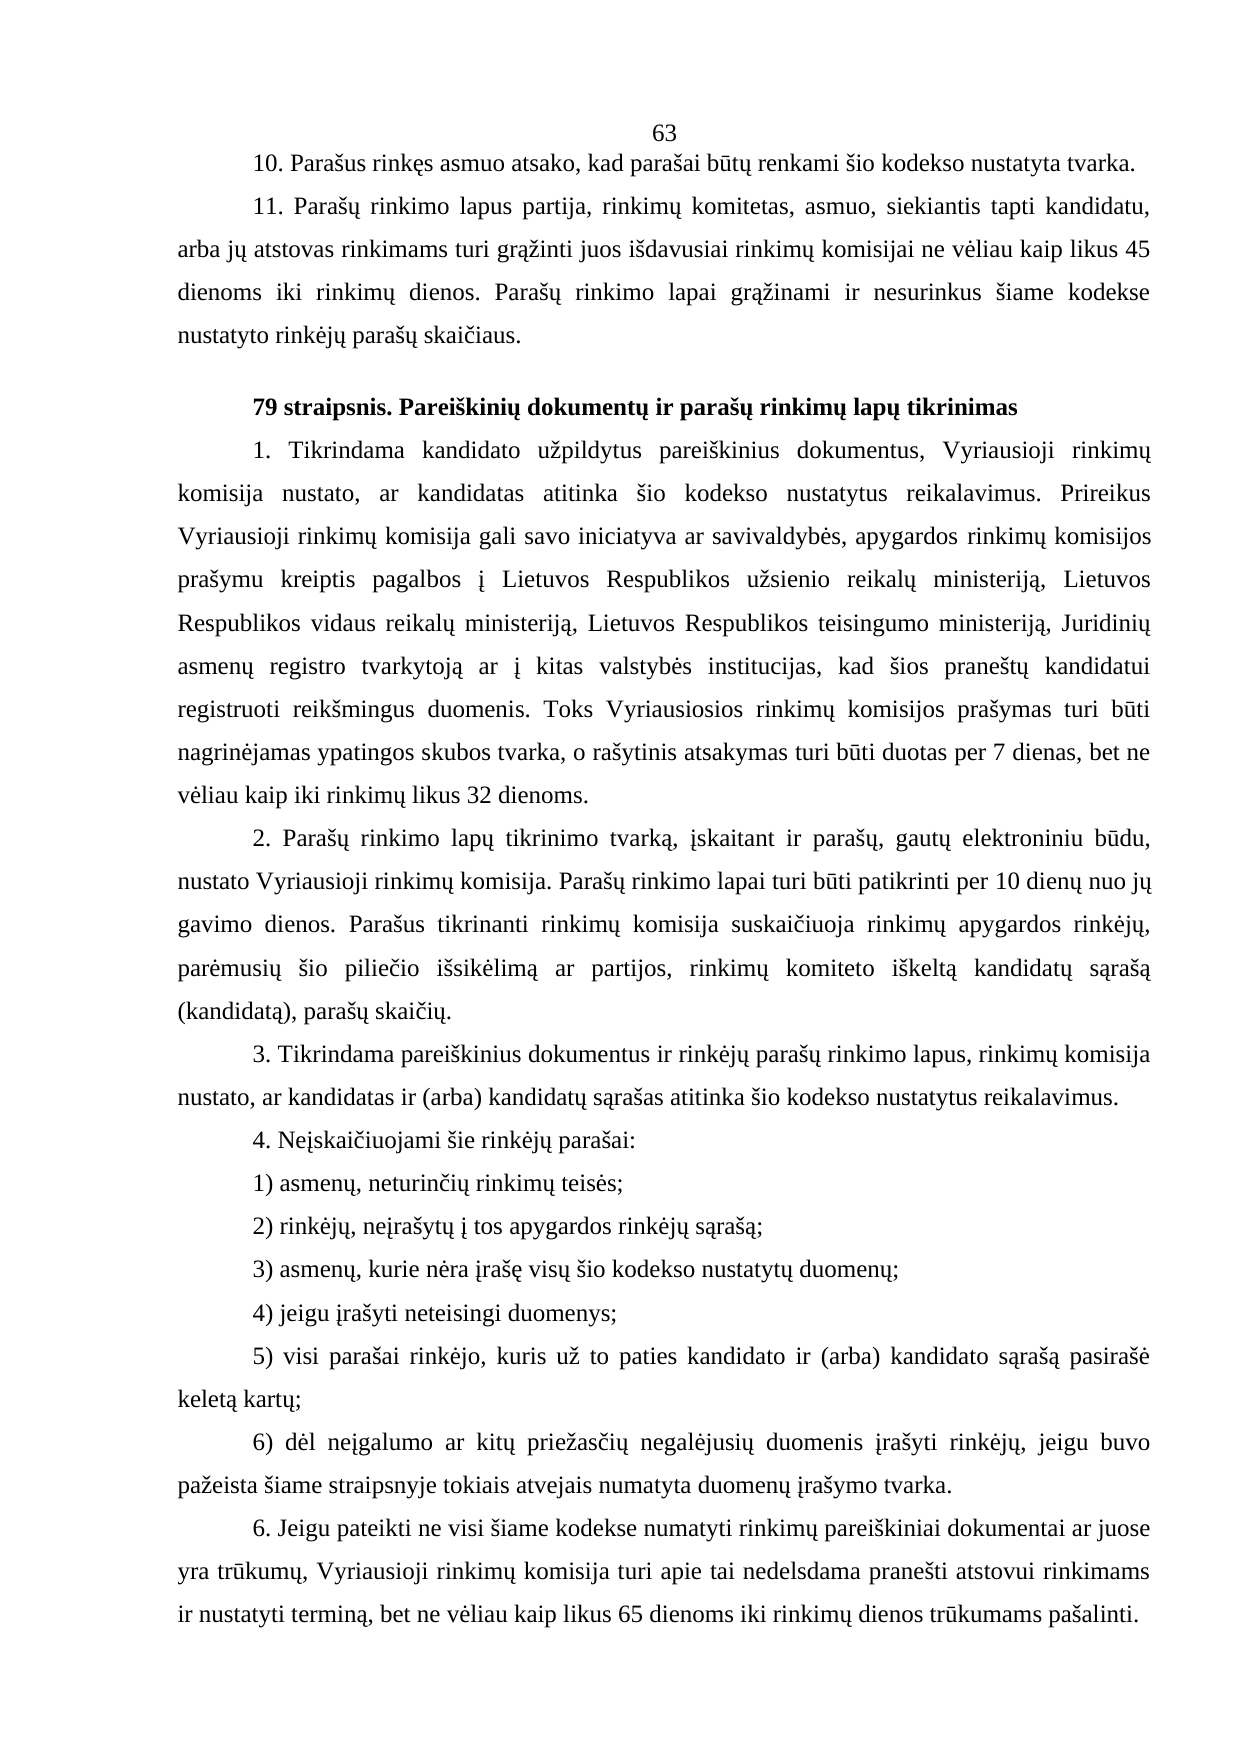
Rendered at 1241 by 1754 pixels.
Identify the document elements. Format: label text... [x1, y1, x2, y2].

text 2) rinkėjų, neįrašytų į tos apygardos rinkėjų sąrašą; [177, 1211, 1152, 1240]
text 1) asmenų, neturinčių rinkimų teisės; [177, 1168, 1152, 1197]
text 6. Jeigu pateikti ne visi šiame kodekse numatyti rinkimų pareiškiniai dokumentai ar juose yra trūkumų, Vyriausioji rinkimų komisija turi apie tai nedelsdama pranešti atstovui rinkimams ir nustatyti terminą, bet ne vėliau kaip likus 65 dienoms iki rinkimų dienos trūkumams pašalinti. [177, 1513, 1152, 1628]
subtitle 79 straipsnis. Pareiškinių dokumentų ir parašų rinkimų lapų tikrinimas [177, 392, 1152, 421]
text 2. Parašų rinkimo lapų tikrinimo tvarką, įskaitant ir parašų, gautų elektroniniu būdu, nustato Vyriausioji rinkimų komisija. Parašų rinkimo lapai turi būti patikrinti per 10 dienų nuo jų gavimo dienos. Parašus tikrinanti rinkimų komisija suskaičiuoja rinkimų apygardos rinkėjų, parėmusių šio piliečio išsikėlimą ar partijos, rinkimų komiteto iškeltą kandidatų sąrašą (kandidatą), parašų skaičių. [177, 823, 1152, 1024]
text 4) jeigu įrašyti neteisingi duomenys; [177, 1298, 1152, 1326]
text 3) asmenų, kurie nėra įrašę visų šio kodekso nustatytų duomenų; [177, 1254, 1152, 1283]
text 3. Tikrindama pareiškinius dokumentus ir rinkėjų parašų rinkimo lapus, rinkimų komisija nustato, ar kandidatas ir (arba) kandidatų sąrašas atitinka šio kodekso nustatytus reikalavimus. [177, 1039, 1152, 1111]
text 11. Parašų rinkimo lapus partija, rinkimų komitetas, asmuo, siekiantis tapti kandidatu, arba jų atstovas rinkimams turi grąžinti juos išdavusiai rinkimų komisijai ne vėliau kaip likus 45 dienoms iki rinkimų dienos. Parašų rinkimo lapai grąžinami ir nesurinkus šiame kodekse nustatyto rinkėjų parašų skaičiaus. [177, 191, 1152, 349]
text 4. Neįskaičiuojami šie rinkėjų parašai: [177, 1125, 1152, 1154]
text 5) visi parašai rinkėjo, kuris už to paties kandidato ir (arba) kandidato sąrašą pasirašė keletą kartų; [177, 1341, 1152, 1413]
text 6) dėl neįgalumo ar kitų priežasčių negalėjusių duomenis įrašyti rinkėjų, jeigu buvo pažeista šiame straipsnyje tokiais atvejais numatyta duomenų įrašymo tvarka. [177, 1427, 1152, 1499]
text 1. Tikrindama kandidato užpildytus pareiškinius dokumentus, Vyriausioji rinkimų komisija nustato, ar kandidatas atitinka šio kodekso nustatytus reikalavimus. Prireikus Vyriausioji rinkimų komisija gali savo iniciatyva ar savivaldybės, apygardos rinkimų komisijos prašymu kreiptis pagalbos į Lietuvos Respublikos užsienio reikalų ministeriją, Lietuvos Respublikos vidaus reikalų ministeriją, Lietuvos Respublikos teisingumo ministeriją, Juridinių asmenų registro tvarkytoją ar į kitas valstybės institucijas, kad šios praneštų kandidatui registruoti reikšmingus duomenis. Toks Vyriausiosios rinkimų komisijos prašymas turi būti nagrinėjamas ypatingos skubos tvarka, o rašytinis atsakymas turi būti duotas per 7 dienas, bet ne vėliau kaip iki rinkimų likus 32 dienoms. [177, 435, 1152, 809]
text 10. Parašus rinkęs asmuo atsako, kad parašai būtų renkami šio kodekso nustatyta tvarka. [177, 148, 1152, 176]
